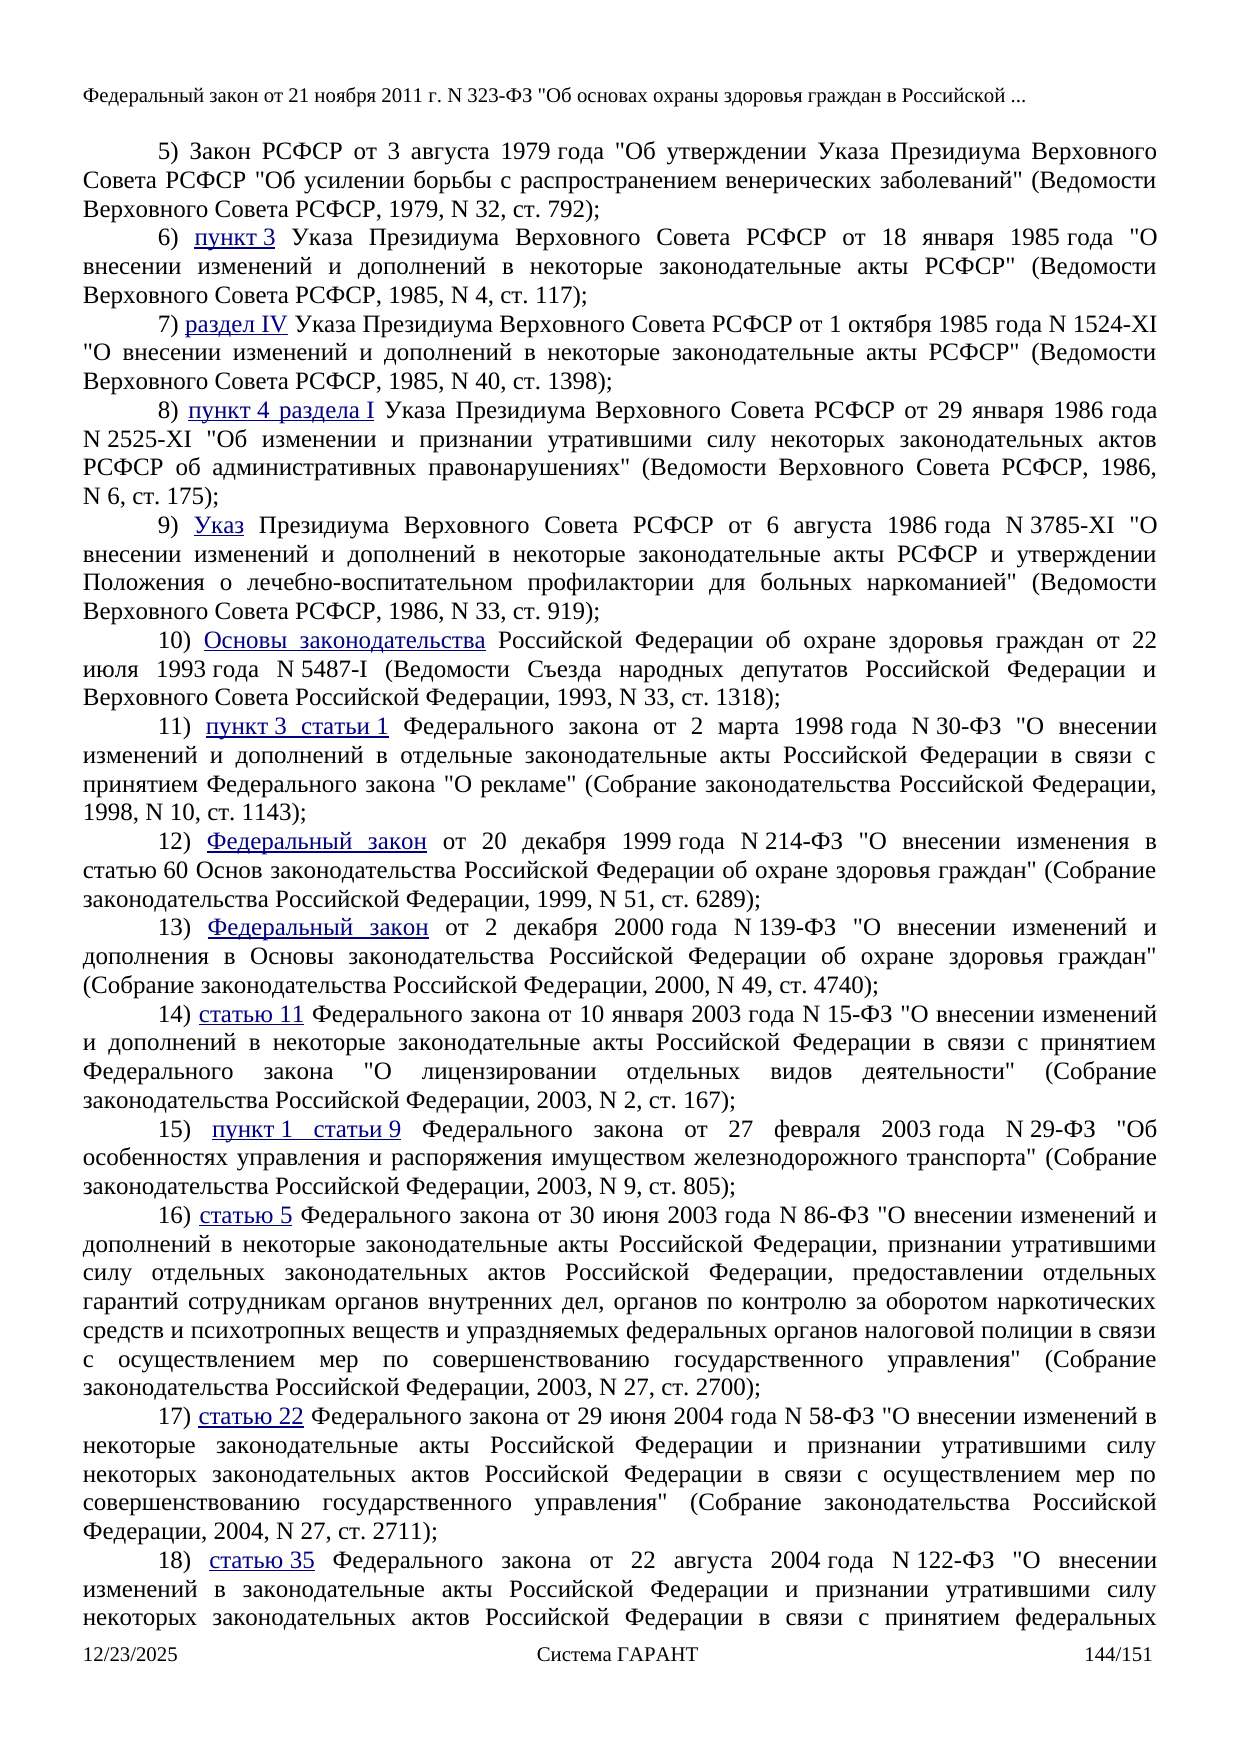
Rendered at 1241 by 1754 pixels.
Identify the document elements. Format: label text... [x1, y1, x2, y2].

text 11) пункт 3 статьи 1 Федерального закона от 2 марта 1998 года N 30-ФЗ "О внесении изменений и дополнений в отдельные законодательные акты Российской Федерации в связи с принятием Федерального закона "О рекламе" (Собрание законодательства Российской Федерации, 1998, N 10, ст. 1143); [83, 711, 1157, 826]
text 5) Закон РСФСР от 3 августа 1979 года "Об утверждении Указа Президиума Верховного Совета РСФСР "Об усилении борьбы с распространением венерических заболеваний" (Ведомости Верховного Совета РСФСР, 1979, N 32, ст. 792); [83, 136, 1157, 222]
text 14) статью 11 Федерального закона от 10 января 2003 года N 15-ФЗ "О внесении изменений и дополнений в некоторые законодательные акты Российской Федерации в связи с принятием Федерального закона "О лицензировании отдельных видов деятельности" (Собрание законодательства Российской Федерации, 2003, N 2, ст. 167); [83, 999, 1157, 1114]
text 15) пункт 1 статьи 9 Федерального закона от 27 февраля 2003 года N 29-ФЗ "Об особенностях управления и распоряжения имуществом железнодорожного транспорта" (Собрание законодательства Российской Федерации, 2003, N 9, ст. 805); [83, 1114, 1157, 1200]
text 7) раздел IV Указа Президиума Верховного Совета РСФСР от 1 октября 1985 года N 1524-XI "О внесении изменений и дополнений в некоторые законодательные акты РСФСР" (Ведомости Верховного Совета РСФСР, 1985, N 40, ст. 1398); [83, 309, 1157, 395]
text 16) статью 5 Федерального закона от 30 июня 2003 года N 86-ФЗ "О внесении изменений и дополнений в некоторые законодательные акты Российской Федерации, признании утратившими силу отдельных законодательных актов Российской Федерации, предоставлении отдельных гарантий сотрудникам органов внутренних дел, органов по контролю за оборотом наркотических средств и психотропных веществ и упраздняемых федеральных органов налоговой полиции в связи с осуществлением мер по совершенствованию государственного управления" (Собрание законодательства Российской Федерации, 2003, N 27, ст. 2700); [83, 1200, 1157, 1401]
text 6) пункт 3 Указа Президиума Верховного Совета РСФСР от 18 января 1985 года "О внесении изменений и дополнений в некоторые законодательные акты РСФСР" (Ведомости Верховного Совета РСФСР, 1985, N 4, ст. 117); [83, 222, 1157, 309]
text 17) статью 22 Федерального закона от 29 июня 2004 года N 58-ФЗ "О внесении изменений в некоторые законодательные акты Российской Федерации и признании утратившими силу некоторых законодательных актов Российской Федерации в связи с осуществлением мер по совершенствованию государственного управления" (Собрание законодательства Российской Федерации, 2004, N 27, ст. 2711); [83, 1401, 1157, 1545]
text 9) Указ Президиума Верховного Совета РСФСР от 6 августа 1986 года N 3785-XI "О внесении изменений и дополнений в некоторые законодательные акты РСФСР и утверждении Положения о лечебно-воспитательном профилактории для больных наркоманией" (Ведомости Верховного Совета РСФСР, 1986, N 33, ст. 919); [83, 510, 1157, 625]
text 13) Федеральный закон от 2 декабря 2000 года N 139-ФЗ "О внесении изменений и дополнения в Основы законодательства Российской Федерации об охране здоровья граждан" (Собрание законодательства Российской Федерации, 2000, N 49, ст. 4740); [83, 912, 1157, 999]
text 8) пункт 4 раздела I Указа Президиума Верховного Совета РСФСР от 29 января 1986 года N 2525-XI "Об изменении и признании утратившими силу некоторых законодательных актов РСФСР об административных правонарушениях" (Ведомости Верховного Совета РСФСР, 1986, N 6, ст. 175); [83, 395, 1157, 510]
text 12) Федеральный закон от 20 декабря 1999 года N 214-ФЗ "О внесении изменения в статью 60 Основ законодательства Российской Федерации об охране здоровья граждан" (Собрание законодательства Российской Федерации, 1999, N 51, ст. 6289); [83, 826, 1157, 912]
text 18) статью 35 Федерального закона от 22 августа 2004 года N 122-ФЗ "О внесении изменений в законодательные акты Российской Федерации и признании утратившими силу некоторых законодательных актов Российской Федерации в связи с принятием федеральных [83, 1545, 1157, 1631]
text 10) Основы законодательства Российской Федерации об охране здоровья граждан от 22 июля 1993 года N 5487-I (Ведомости Съезда народных депутатов Российской Федерации и Верховного Совета Российской Федерации, 1993, N 33, ст. 1318); [83, 625, 1157, 711]
